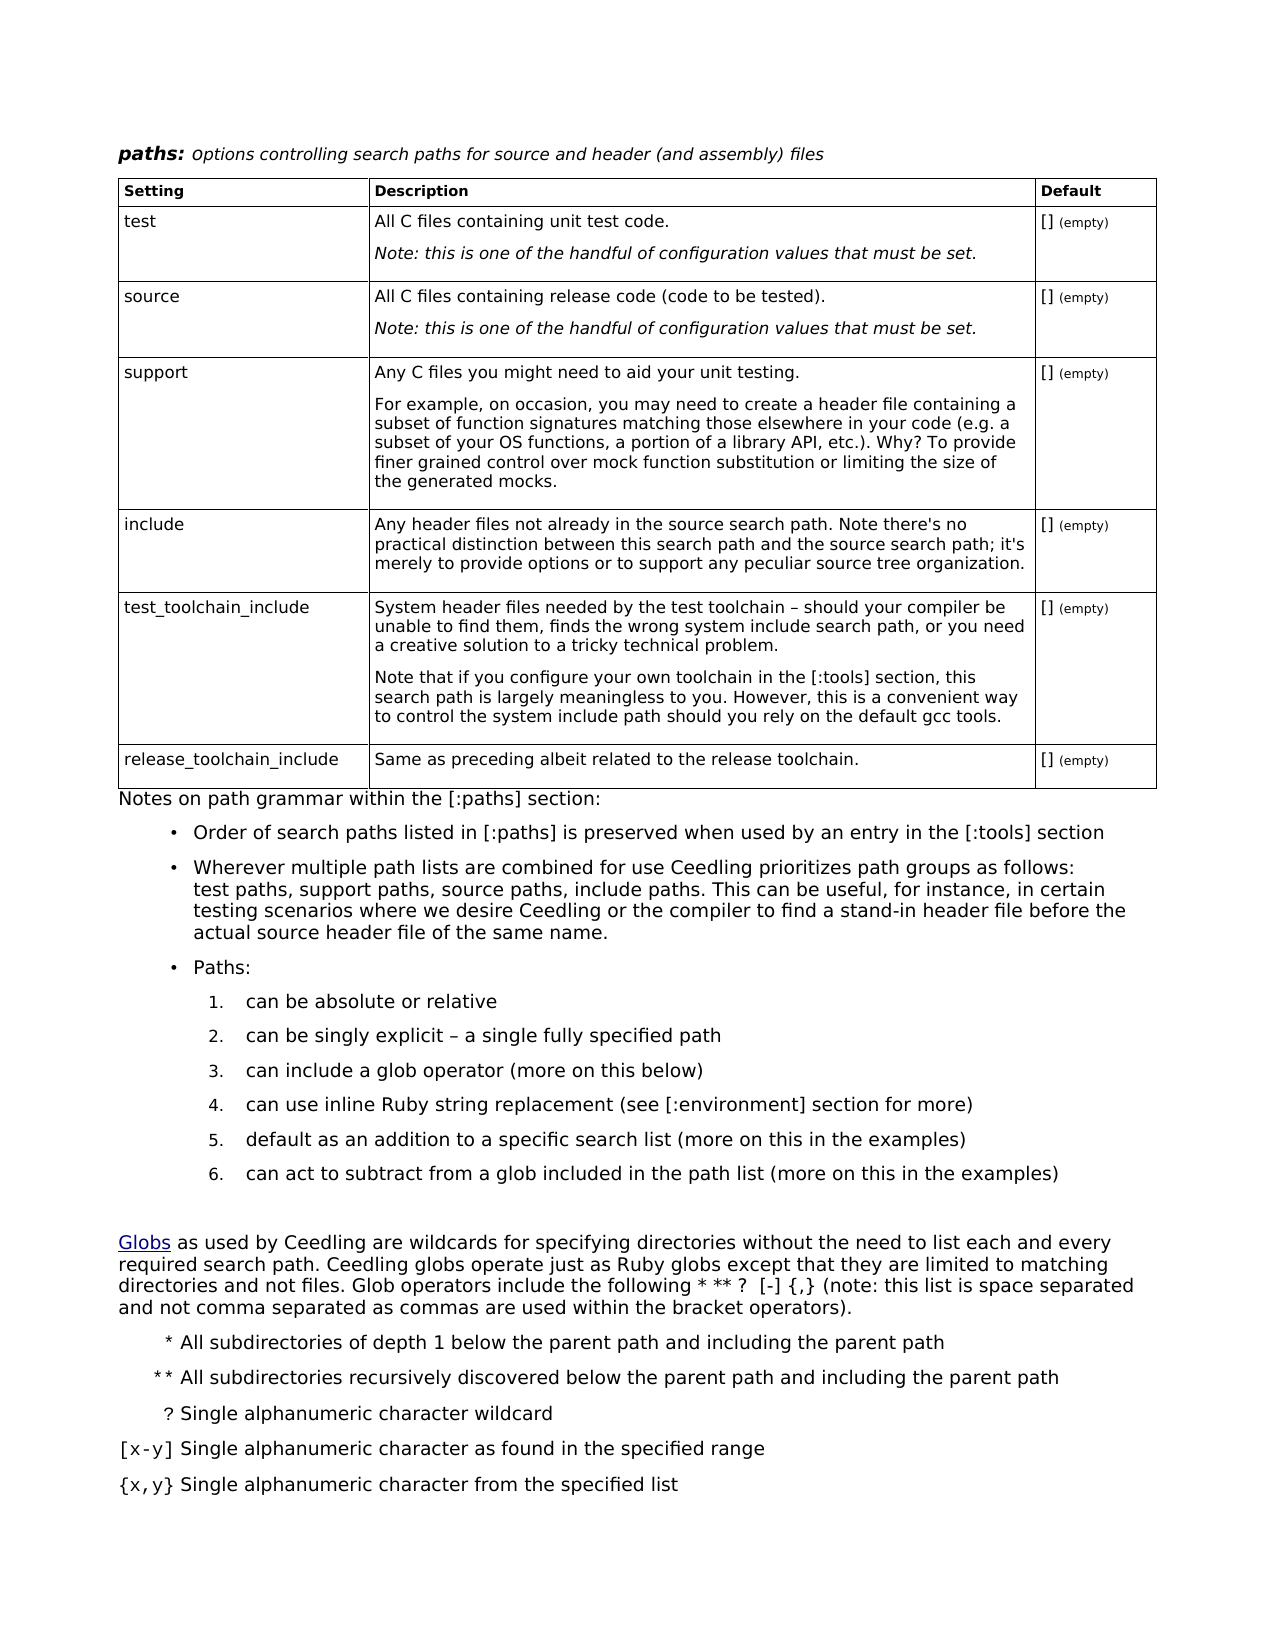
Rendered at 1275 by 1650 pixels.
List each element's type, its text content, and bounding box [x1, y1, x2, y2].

table_cell [] (empty) [1036, 593, 1156, 744]
table_cell [] (empty) [1036, 358, 1156, 509]
table_cell source [119, 282, 368, 357]
list Order of search paths listed in [:paths] is preserved when used by an entry in the [:tools] section [171, 822, 1157, 844]
list can be absolute or relative [208, 991, 1157, 1013]
list can be singly explicit – a single fully specified path [208, 1026, 1157, 1047]
text {x,y} Single alphanumeric character from the specified list [118, 1474, 1157, 1497]
table_header Default [1036, 179, 1156, 206]
text * All subdirectories of depth 1 below the parent path and including the parent path [118, 1332, 1157, 1355]
table_cell release_toolchain_include [119, 745, 368, 788]
list can act to subtract from a glob included in the path list (more on this in the examples) [208, 1163, 1157, 1185]
table_cell support [119, 358, 368, 509]
list default as an addition to a specific search list (more on this in the examples) [208, 1129, 1157, 1151]
table_cell test_toolchain_include [119, 593, 368, 744]
table_cell Same as preceding albeit related to the release toolchain. [370, 745, 1035, 788]
table_cell Any header files not already in the source search path. Note there's no practical distinction between this search path and the source search path; it's merely to provide options or to support any peculiar source tree organization. [370, 510, 1035, 592]
table_cell Any C files you might need to aid your unit testing. For example, on occasion, you may need to create a header file containing a subset of function signatures matching those elsewhere in your code (e.g. a subset of your OS functions, a portion of a library API, etc.). Why? To provide finer grained control over mock function substitution or limiting the size of the generated mocks. [370, 358, 1035, 509]
text ? Single alphanumeric character wildcard [118, 1403, 1157, 1426]
list Wherever multiple path lists are combined for use Ceedling prioritizes path groups as follows: test paths, support paths, source paths, include paths. This can be useful, for instance, in certain testing scenarios where we desire Ceedling or the compiler to find a stand-in header file before the actual source header file of the same name. [171, 857, 1157, 944]
list Paths: [171, 957, 1157, 979]
table_cell [] (empty) [1036, 745, 1156, 788]
table_cell test [119, 207, 368, 281]
table_header Description [370, 179, 1035, 206]
subtitle paths: options controlling search paths for source and header (and assembly) files [118, 143, 1157, 165]
table_cell [] (empty) [1036, 207, 1156, 281]
text Notes on path grammar within the [:paths] section: [118, 789, 1157, 810]
table_cell [] (empty) [1036, 282, 1156, 357]
text Globs as used by Ceedling are wildcards for specifying directories without the need to list each and every required search path. Ceedling globs operate just as Ruby globs except that they are limited to matching directories and not files. Glob operators include the following * ** ? [-] {,} (note: this list is space separated and not comma separated as commas are used within the bracket operators). [118, 1232, 1157, 1319]
list can include a glob operator (more on this below) [208, 1060, 1157, 1082]
text [x-y] Single alphanumeric character as found in the specified range [118, 1438, 1157, 1461]
table_cell [] (empty) [1036, 510, 1156, 592]
table_cell System header files needed by the test toolchain – should your compiler be unable to find them, finds the wrong system include search path, or you need a creative solution to a tricky technical problem. Note that if you configure your own toolchain in the [:tools] section, this search path is largely meaningless to you. However, this is a convenient way to control the system include path should you rely on the default gcc tools. [370, 593, 1035, 744]
table_header Setting [119, 179, 368, 206]
table_cell All C files containing release code (code to be tested). Note: this is one of the handful of configuration values that must be set. [370, 282, 1035, 357]
table_cell include [119, 510, 368, 592]
list can use inline Ruby string replacement (see [:environment] section for more) [208, 1094, 1157, 1116]
text ** All subdirectories recursively discovered below the parent path and including the parent path [118, 1367, 1157, 1390]
table_cell All C files containing unit test code. Note: this is one of the handful of configuration values that must be set. [370, 207, 1035, 281]
